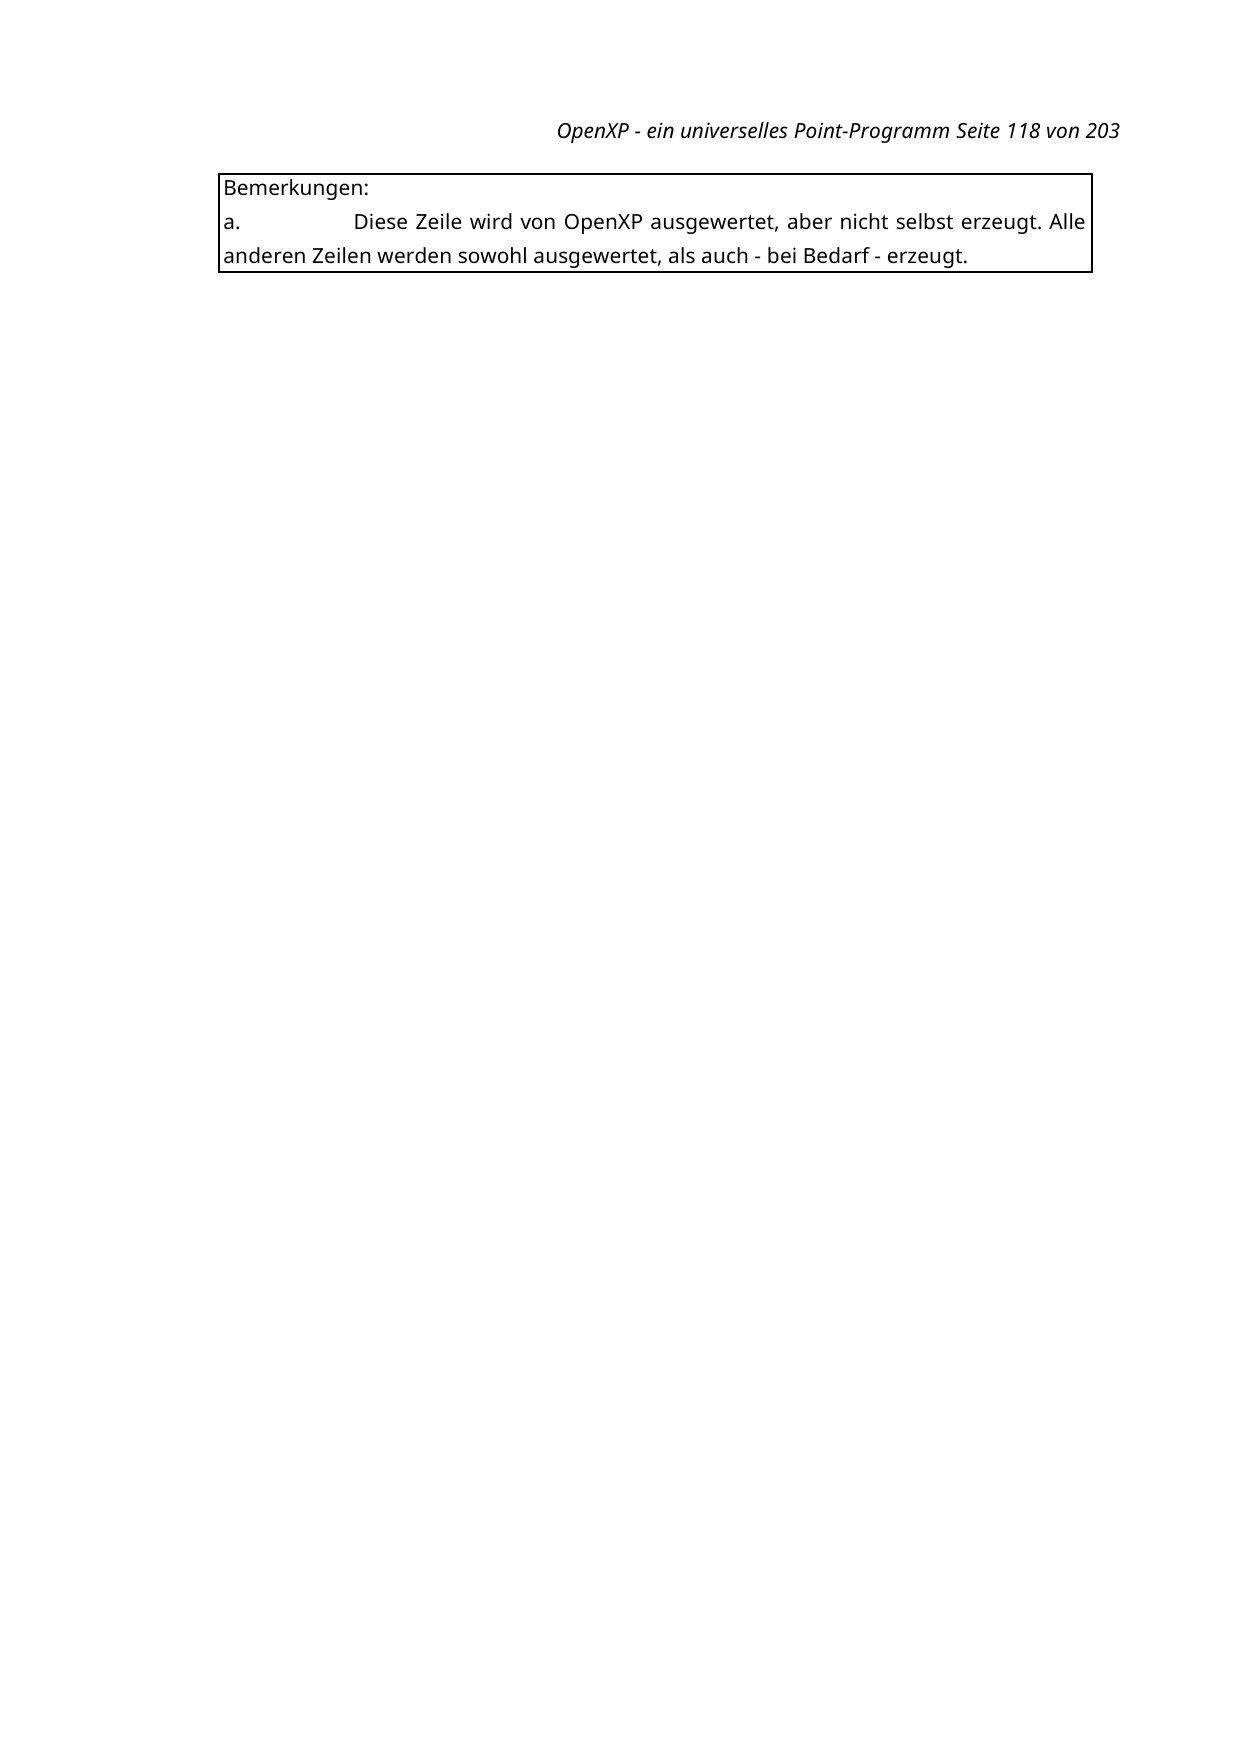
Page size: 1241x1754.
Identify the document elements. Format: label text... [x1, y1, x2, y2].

table_cell Bemerkungen: a. Diese Zeile wird von OpenXP ausgewertet, aber nicht selbst erzeugt. Alle anderen Zeilen werden sowohl ausgewertet, als auch - bei Bedarf - erzeugt. [220, 175, 1091, 271]
